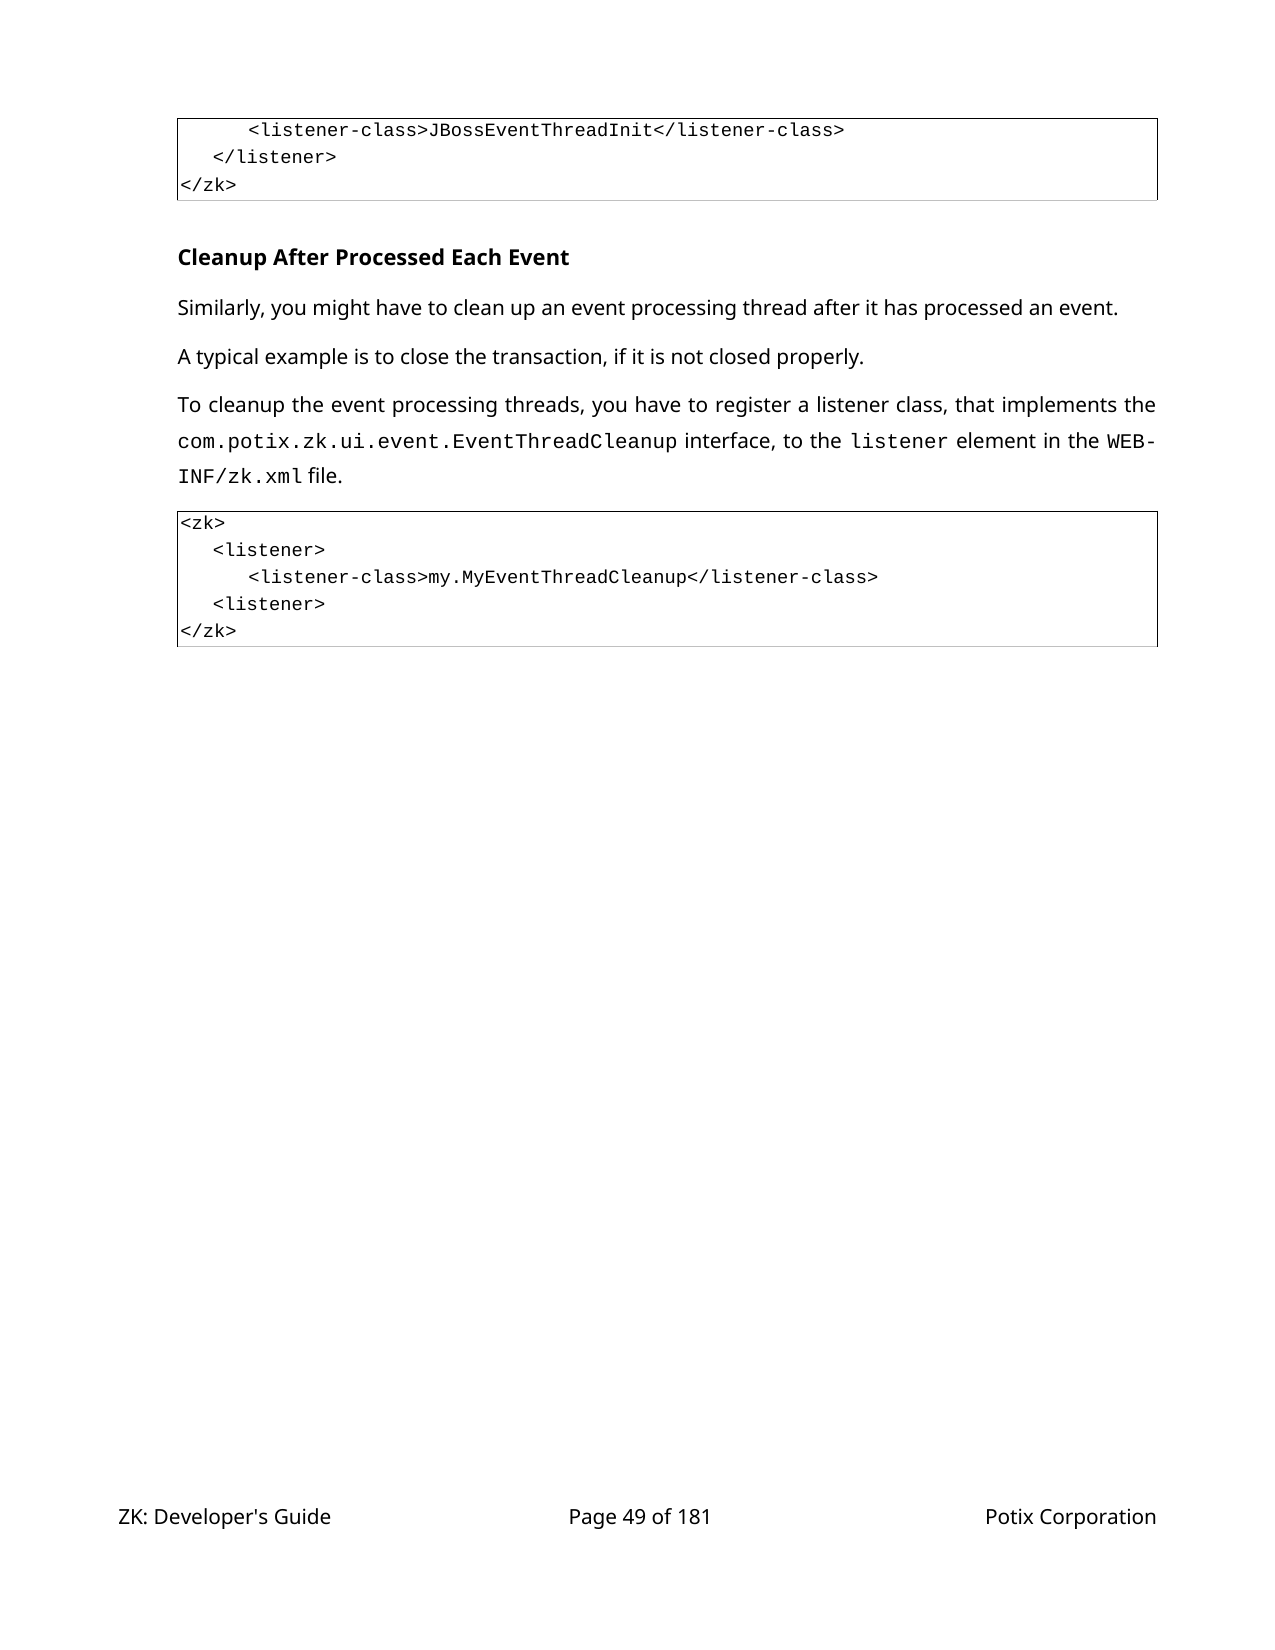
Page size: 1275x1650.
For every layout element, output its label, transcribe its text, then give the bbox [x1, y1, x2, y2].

subtitle Cleanup After Processed Each Event [177, 242, 1157, 272]
text <listener> [178, 592, 1157, 616]
text Similarly, you might have to clean up an event processing thread after it has processed an event. [177, 293, 1157, 321]
text </zk> [178, 172, 1157, 200]
text <listener-class>my.MyEventThreadCleanup</listener-class> [178, 565, 1157, 589]
text <listener> [178, 538, 1157, 562]
text <listener-class>JBossEventThreadInit</listener-class> [178, 119, 1157, 142]
text </listener> [178, 145, 1157, 169]
text To cleanup the event processing threads, you have to register a listener class, that implements the com.potix.zk.ui.event.EventThreadCleanup interface, to the listener element in the WEB-INF/zk.xml file. [177, 391, 1157, 490]
text A typical example is to close the transaction, if it is not closed properly. [177, 342, 1157, 370]
text <zk> [178, 512, 1157, 535]
text </zk> [178, 619, 1157, 646]
